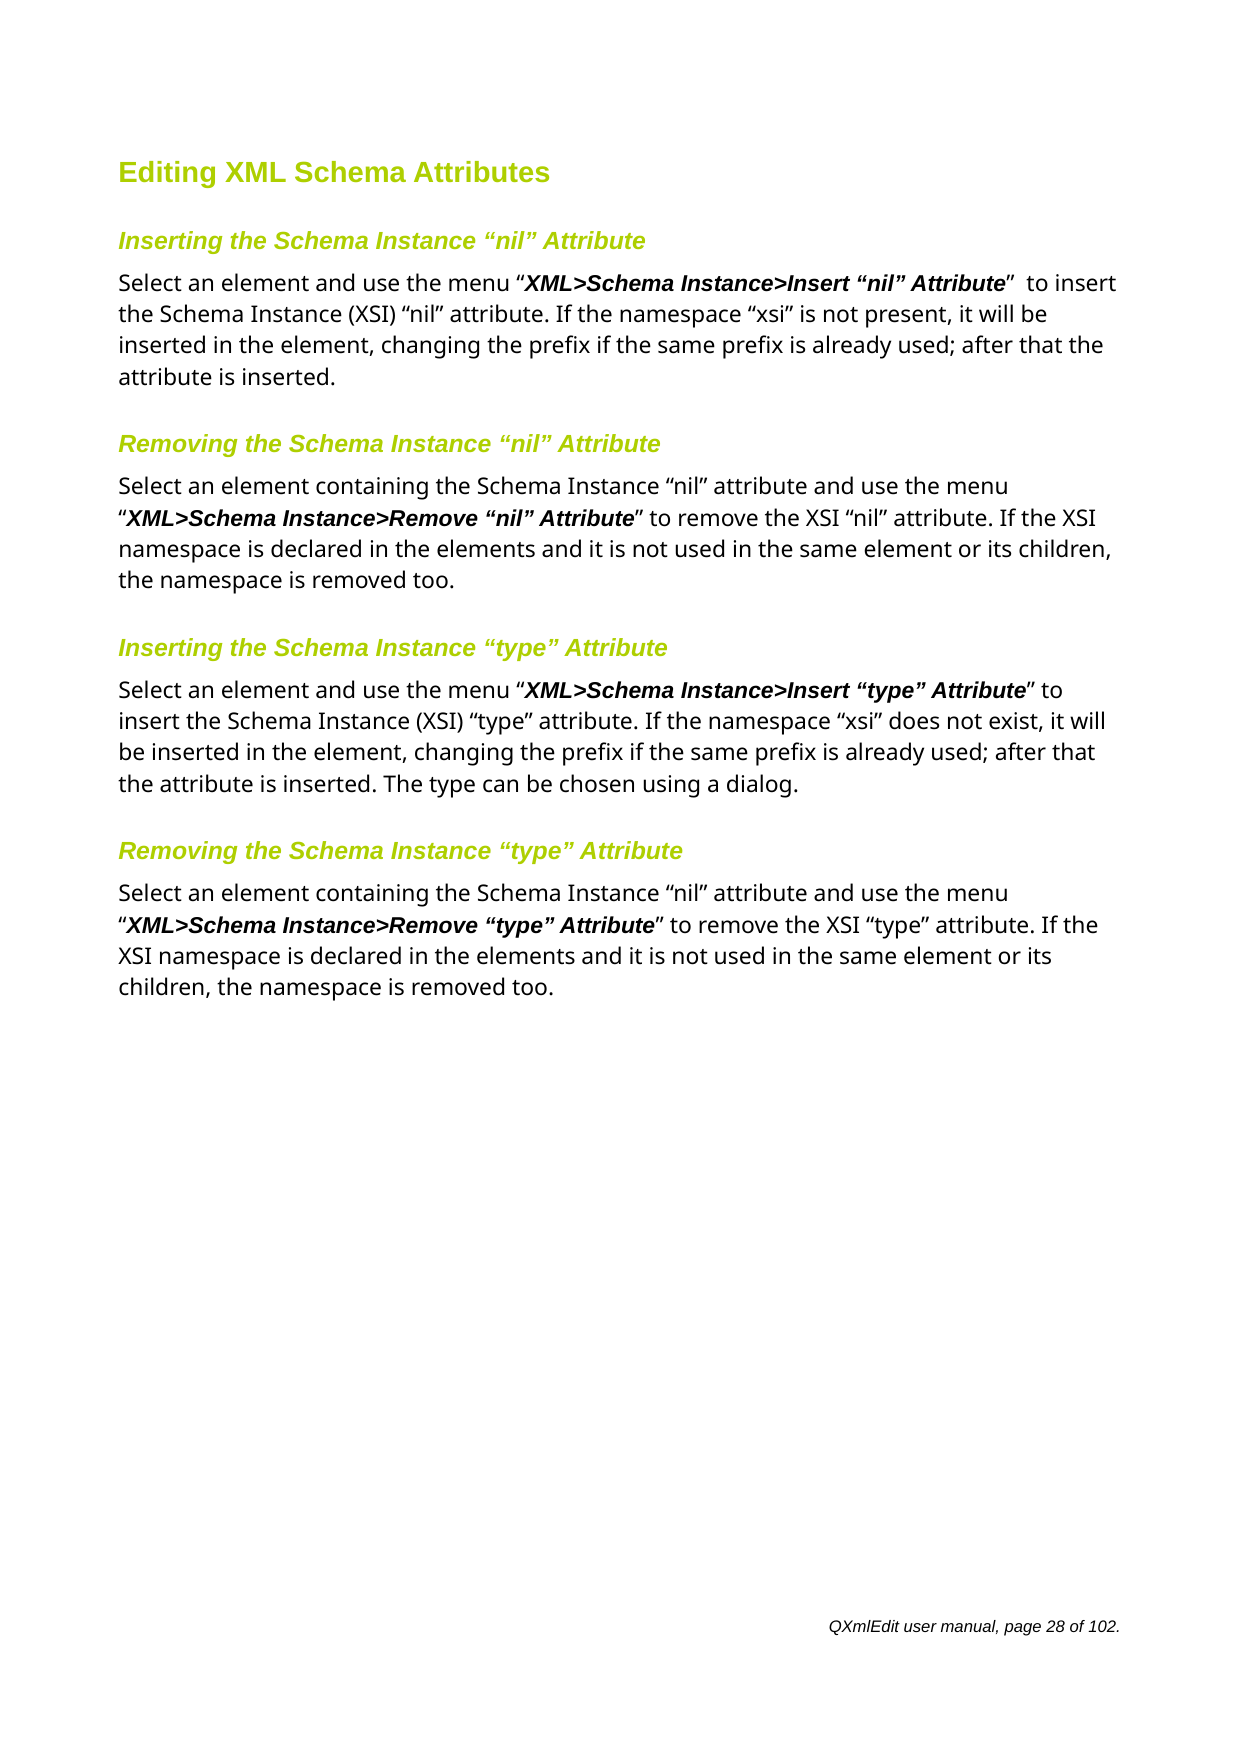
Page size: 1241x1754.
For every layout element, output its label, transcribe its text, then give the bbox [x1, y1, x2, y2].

subtitle Editing XML Schema Attributes [118, 155, 1122, 188]
subtitle Removing the Schema Instance “type” Attribute [118, 836, 1122, 865]
subtitle Inserting the Schema Instance “nil” Attribute [118, 226, 1122, 254]
subtitle Inserting the Schema Instance “type” Attribute [118, 633, 1122, 661]
text Select an element and use the menu “XML>Schema Instance>Insert “type” Attribute” to insert the Schema Instance (XSI) “type” attribute. If the namespace “xsi” does not exist, it will be inserted in the element, changing the prefix if the same prefix is already used; after that the attribute is inserted. The type can be chosen using a dialog. [118, 674, 1122, 799]
text Select an element and use the menu “XML>Schema Instance>Insert “nil” Attribute” to insert the Schema Instance (XSI) “nil” attribute. If the namespace “xsi” is not present, it will be inserted in the element, changing the prefix if the same prefix is already used; after that the attribute is inserted. [118, 267, 1122, 392]
subtitle Removing the Schema Instance “nil” Attribute [118, 429, 1122, 458]
text Select an element containing the Schema Instance “nil” attribute and use the menu “XML>Schema Instance>Remove “nil” Attribute” to remove the XSI “nil” attribute. If the XSI namespace is declared in the elements and it is not used in the same element or its children, the namespace is removed too. [118, 470, 1122, 595]
text Select an element containing the Schema Instance “nil” attribute and use the menu “XML>Schema Instance>Remove “type” Attribute” to remove the XSI “type” attribute. If the XSI namespace is declared in the elements and it is not used in the same element or its children, the namespace is removed too. [118, 877, 1122, 1002]
